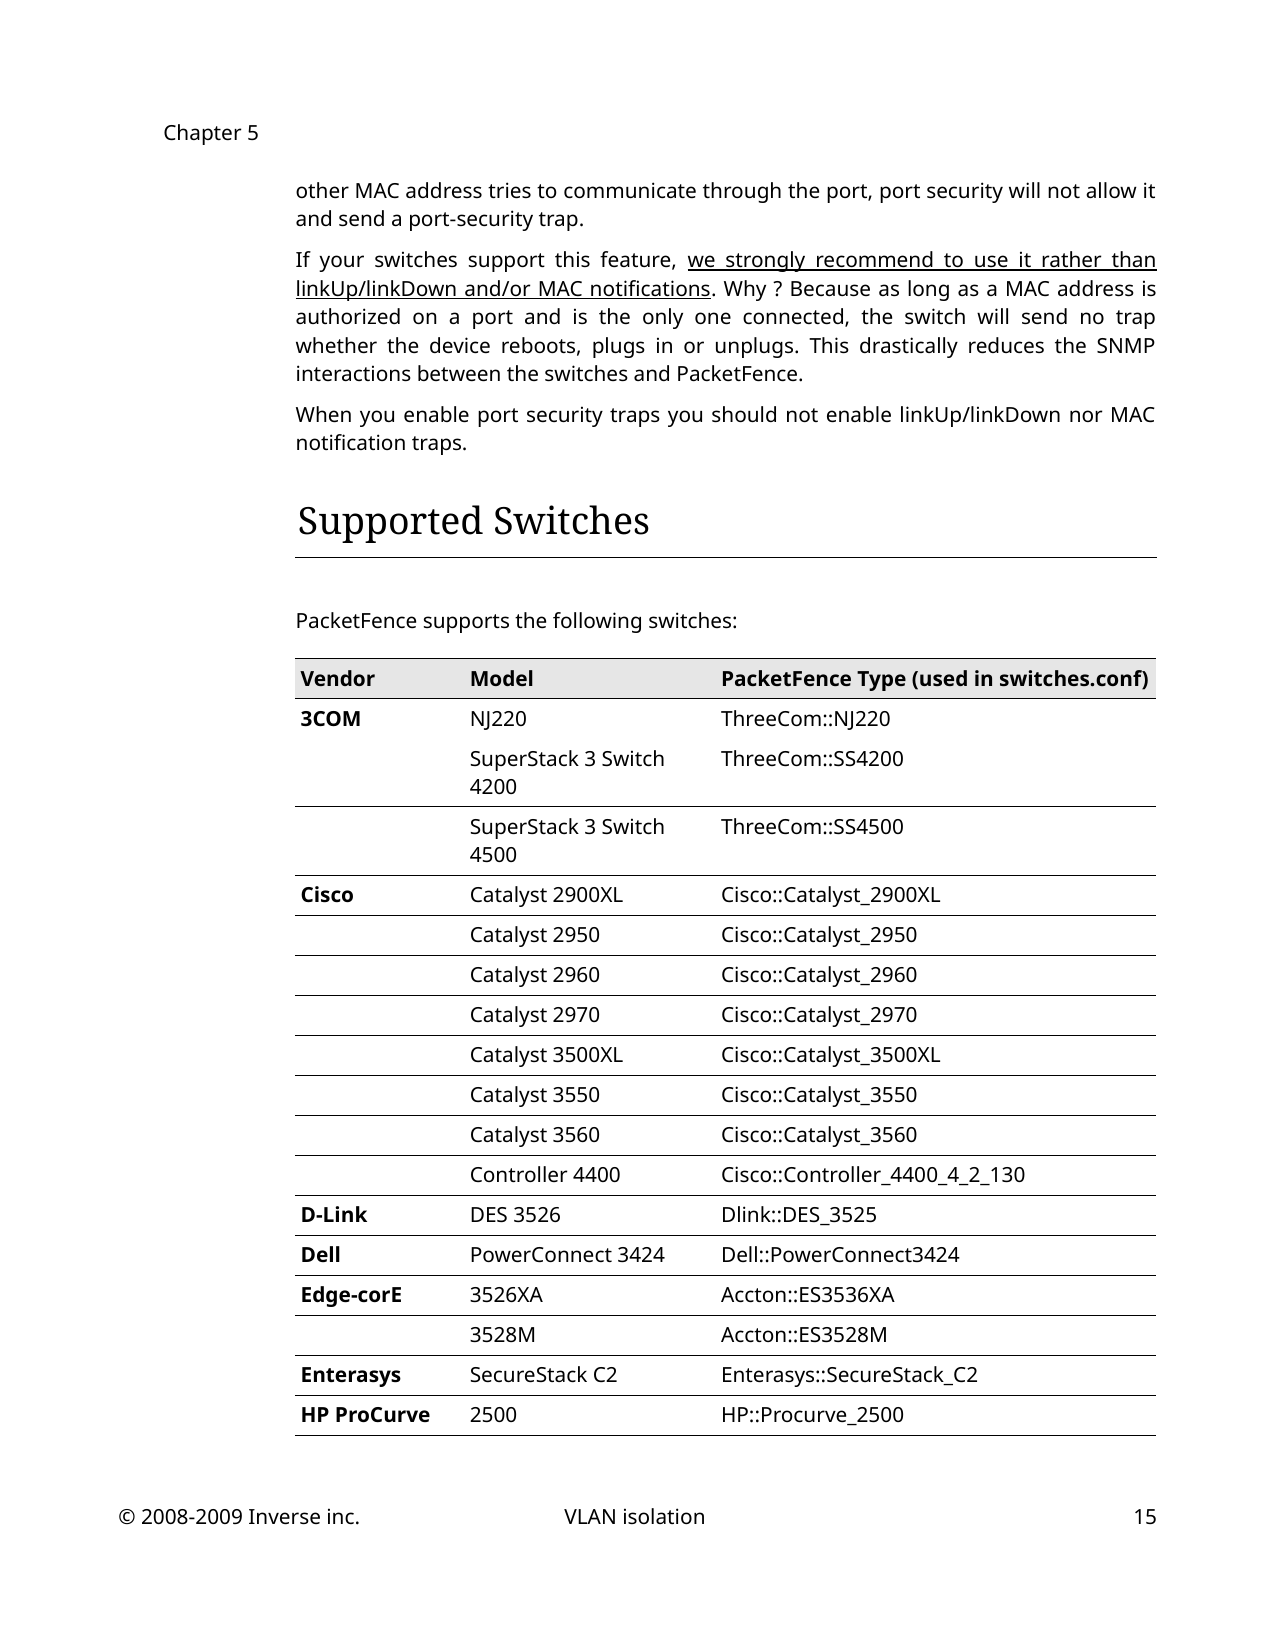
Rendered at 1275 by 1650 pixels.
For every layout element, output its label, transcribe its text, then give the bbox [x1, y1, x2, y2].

table_cell Edge-corE [295, 1276, 464, 1315]
table_cell [295, 996, 464, 1035]
table_cell [295, 1076, 464, 1115]
subtitle Supported Switches [295, 494, 1157, 557]
table_cell Cisco::Catalyst_2970 [715, 996, 1156, 1035]
table_cell 2500 [464, 1396, 715, 1435]
table_cell Cisco::Catalyst_2950 [715, 916, 1156, 955]
table_cell Catalyst 2900XL [464, 876, 715, 915]
table_cell Cisco::Catalyst_3560 [715, 1116, 1156, 1155]
table_cell Dell::PowerConnect3424 [715, 1236, 1156, 1275]
text PacketFence supports the following switches: [295, 606, 1157, 634]
table_cell Catalyst 2960 [464, 956, 715, 995]
table_cell Catalyst 3550 [464, 1076, 715, 1115]
table_cell Controller 4400 [464, 1156, 715, 1195]
table_cell ThreeCom::NJ220 [715, 699, 1156, 738]
text If your switches support this feature, we strongly recommend to use it rather than linkUp/linkDown and/or MAC notifications. Why ? Because as long as a MAC address is authorized on a port and is the only one connected, the switch will send no trap whether the device reboots, plugs in or unplugs. This drastically reduces the SNMP interactions between the switches and PacketFence. [295, 245, 1157, 388]
table_cell HP ProCurve [295, 1396, 464, 1435]
table_cell NJ220 [464, 699, 715, 738]
table_cell [295, 1036, 464, 1075]
table_cell Dlink::DES_3525 [715, 1196, 1156, 1235]
table_cell HP::Procurve_2500 [715, 1396, 1156, 1435]
table_cell D-Link [295, 1196, 464, 1235]
table_cell Cisco::Catalyst_3500XL [715, 1036, 1156, 1075]
table_cell Cisco::Catalyst_3550 [715, 1076, 1156, 1115]
table_cell [295, 1116, 464, 1155]
table_cell Dell [295, 1236, 464, 1275]
text When you enable port security traps you should not enable linkUp/linkDown nor MAC notification traps. [295, 400, 1157, 457]
table_cell 3528M [464, 1316, 715, 1355]
table_cell [295, 916, 464, 955]
table_cell 3526XA [464, 1276, 715, 1315]
table_cell SuperStack 3 Switch 4200 [464, 738, 715, 806]
table_cell [295, 738, 464, 806]
table_cell Enterasys [295, 1356, 464, 1395]
table_header Model [464, 659, 715, 698]
table_cell [295, 956, 464, 995]
table_header PacketFence Type (used in switches.conf) [715, 659, 1156, 698]
table_cell Catalyst 2950 [464, 916, 715, 955]
table_cell SecureStack C2 [464, 1356, 715, 1395]
table_cell Enterasys::SecureStack_C2 [715, 1356, 1156, 1395]
table_cell Catalyst 2970 [464, 996, 715, 1035]
table_cell ThreeCom::SS4500 [715, 807, 1156, 875]
table_cell Cisco::Catalyst_2960 [715, 956, 1156, 995]
table_header Vendor [295, 659, 464, 698]
table_cell ThreeCom::SS4200 [715, 738, 1156, 806]
table_cell [295, 1316, 464, 1355]
table_cell PowerConnect 3424 [464, 1236, 715, 1275]
table_cell [295, 807, 464, 875]
table_cell [295, 1156, 464, 1195]
table_cell DES 3526 [464, 1196, 715, 1235]
table_cell Cisco::Controller_4400_4_2_130 [715, 1156, 1156, 1195]
table_cell Accton::ES3536XA [715, 1276, 1156, 1315]
table_cell Catalyst 3500XL [464, 1036, 715, 1075]
table_cell Catalyst 3560 [464, 1116, 715, 1155]
table_cell Cisco::Catalyst_2900XL [715, 876, 1156, 915]
table_cell Accton::ES3528M [715, 1316, 1156, 1355]
table_cell SuperStack 3 Switch 4500 [464, 807, 715, 875]
table_cell 3COM [295, 699, 464, 738]
text other MAC address tries to communicate through the port, port security will not allow it and send a port-security trap. [295, 176, 1157, 233]
table_cell Cisco [295, 876, 464, 915]
